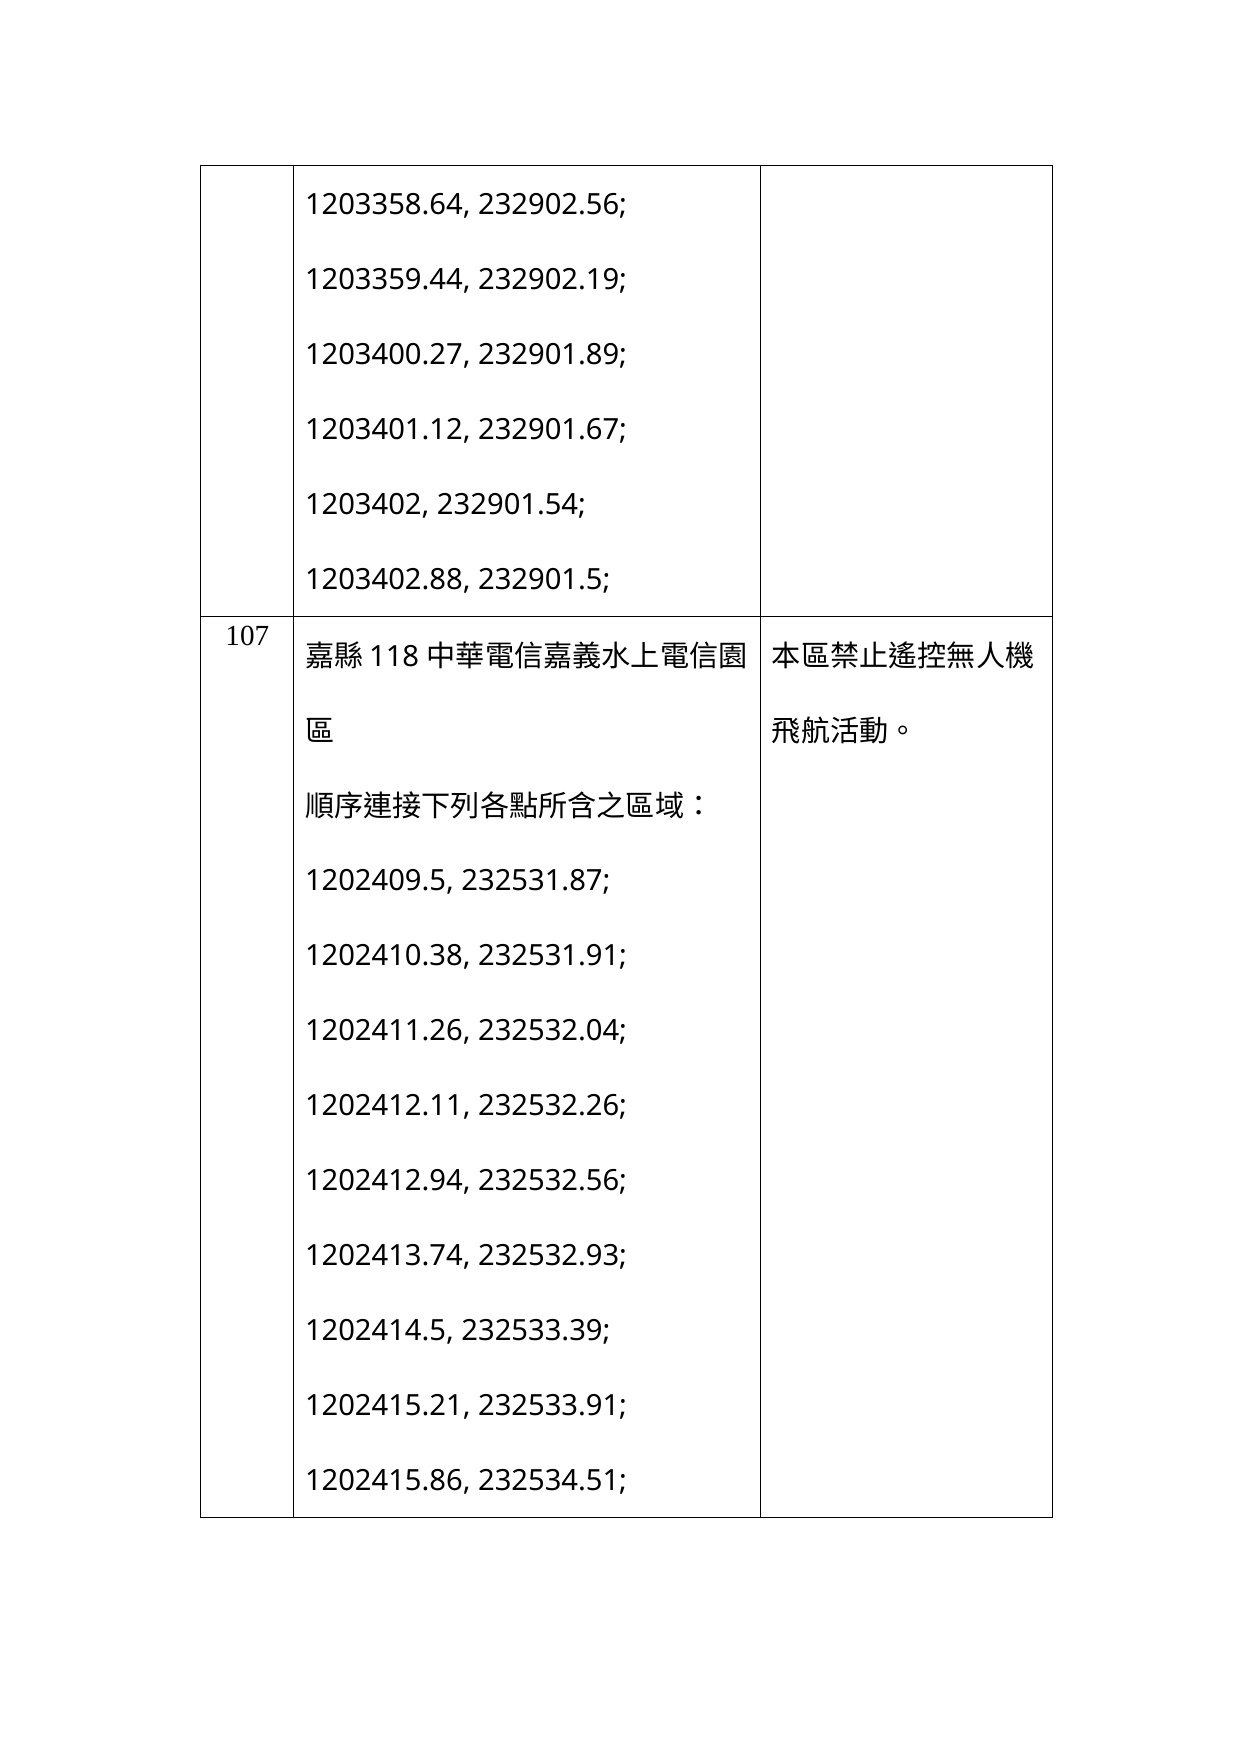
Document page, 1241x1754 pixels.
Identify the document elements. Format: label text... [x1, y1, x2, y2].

table_cell 嘉縣118 中華電信嘉義水上電信園區 順序連接下列各點所含之區域： 1202409.5, 232531.87; 1202410.38, 232531.91; 1202411.26, 232532.04; 1202412.11, 232532.26; 1202412.94, 232532.56; 1202413.74, 232532.93; 1202414.5, 232533.39; 1202415.21, 232533.91; 1202415.86, 232534.51; [294, 617, 760, 1517]
table_cell 1203358.64, 232902.56; 1203359.44, 232902.19; 1203400.27, 232901.89; 1203401.12, 232901.67; 1203402, 232901.54; 1203402.88, 232901.5; [294, 166, 760, 616]
table_cell [201, 166, 293, 616]
table_cell 本區禁止遙控無人機飛航活動。 [761, 617, 1052, 1517]
table_cell 107 [201, 617, 293, 1517]
table_cell [761, 166, 1052, 616]
